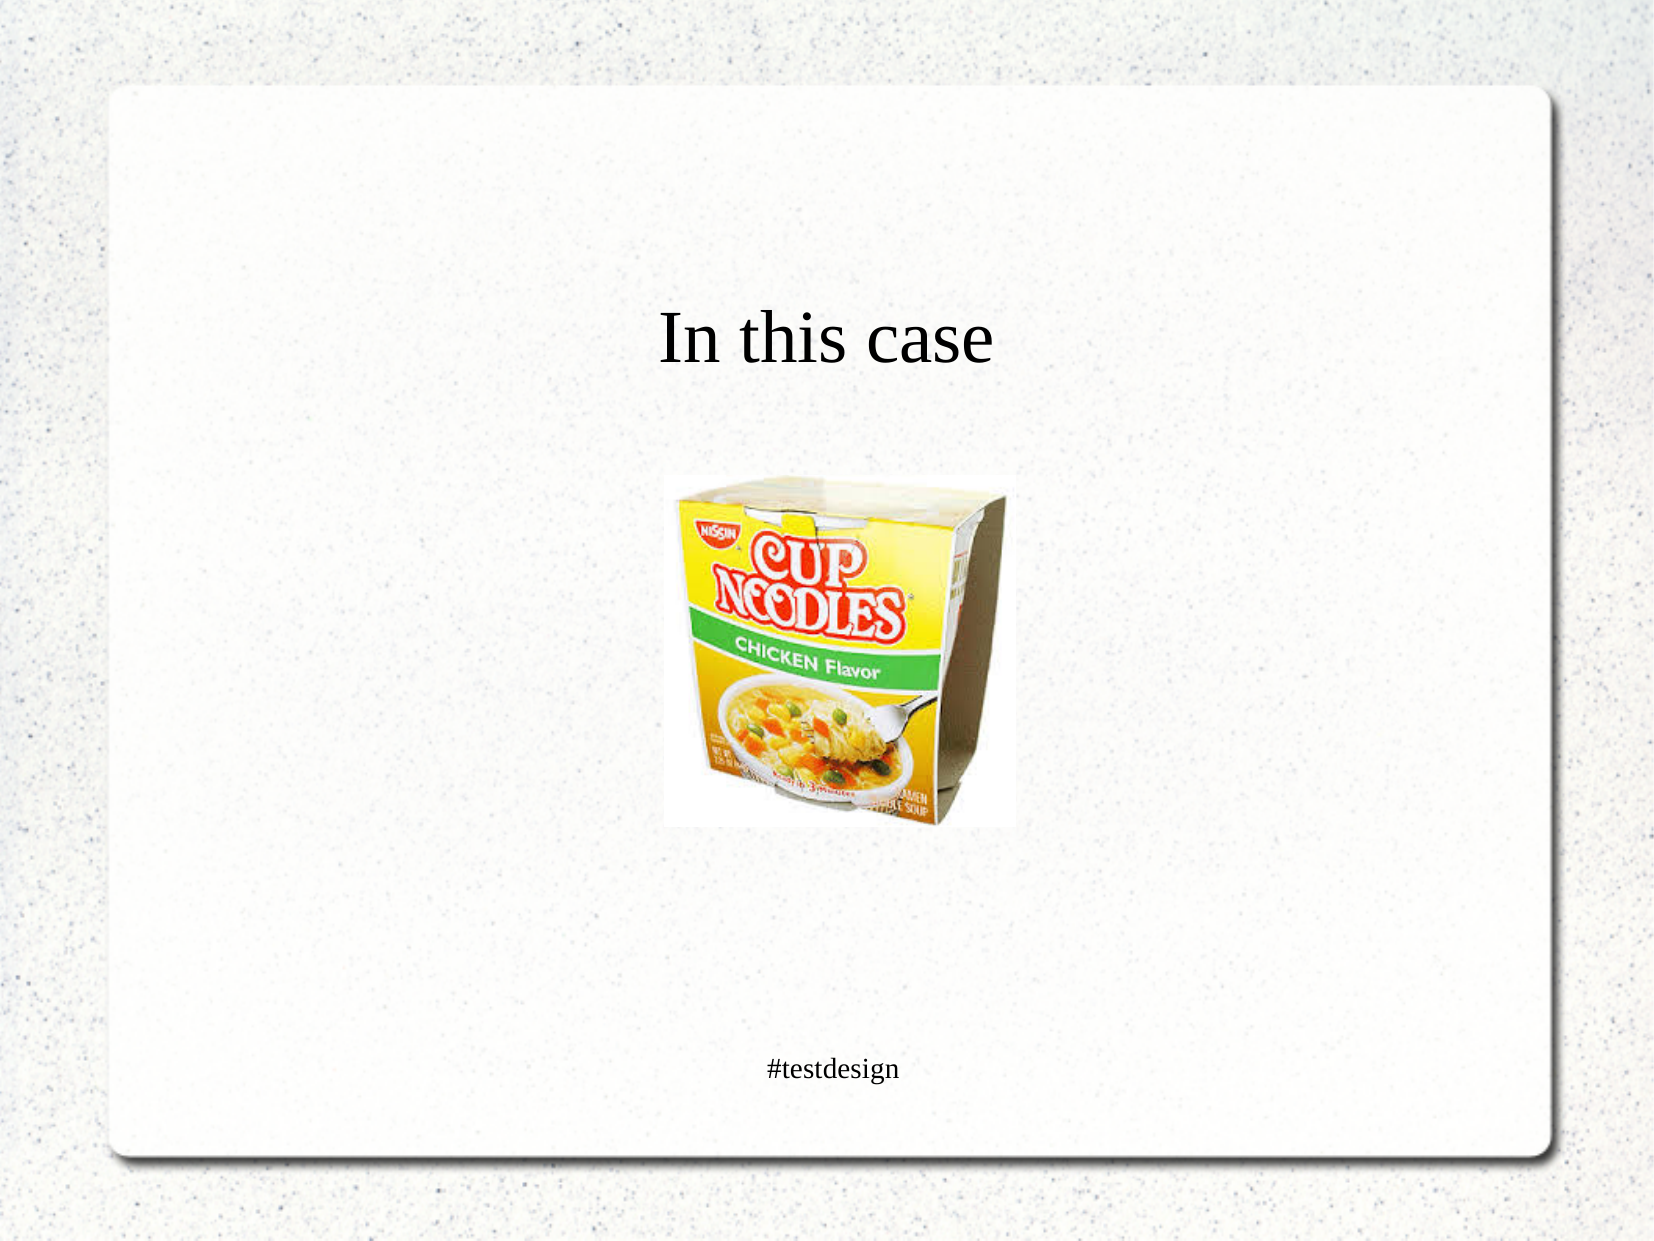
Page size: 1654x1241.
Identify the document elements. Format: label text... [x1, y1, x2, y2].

subtitle In this case [147, 295, 1506, 960]
picture [0, 0, 1654, 1241]
